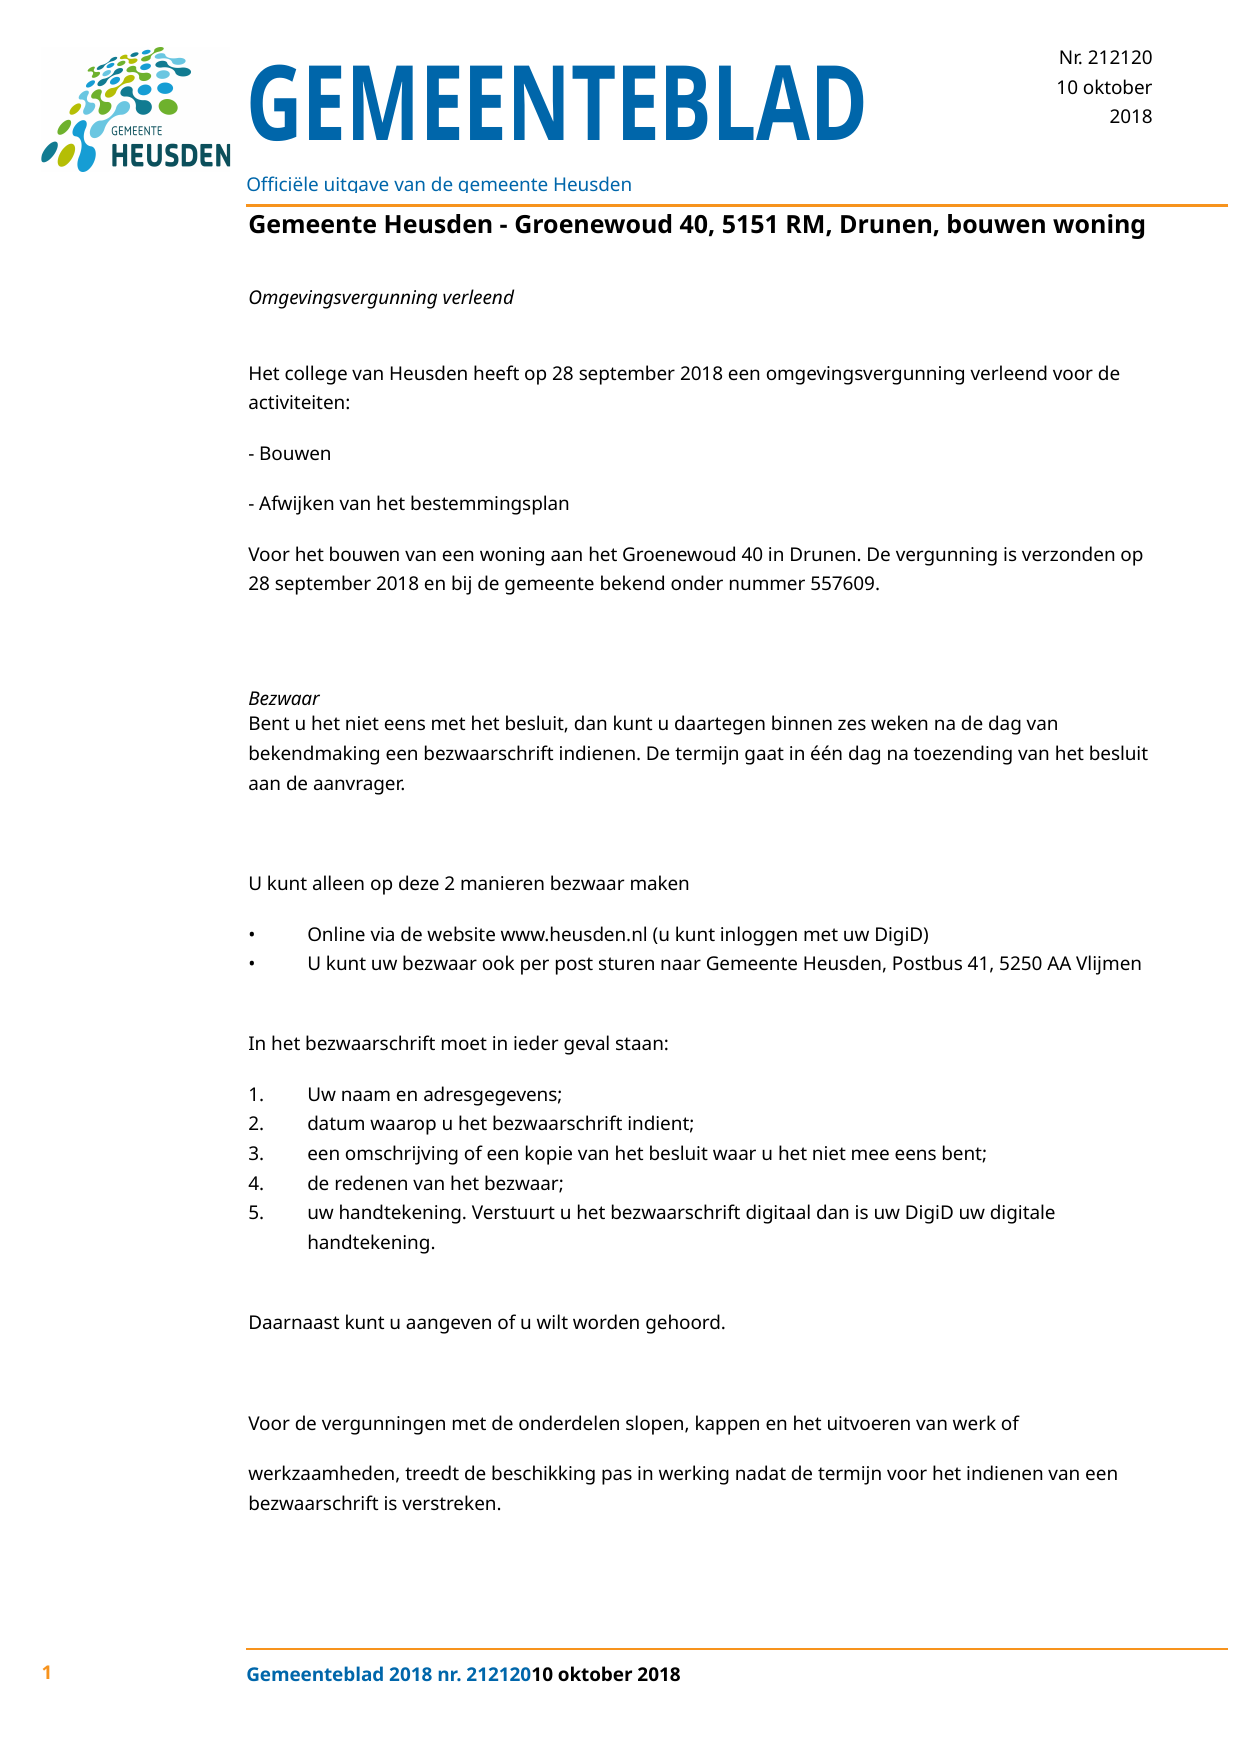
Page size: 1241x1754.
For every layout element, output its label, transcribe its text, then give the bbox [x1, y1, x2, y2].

text werkzaamheden, treedt de beschikking pas in werking nadat de termijn voor het indienen van een bezwaarschrift is verstreken. [248, 1460, 1152, 1515]
list datum waarop u het bezwaarschrift indient; [248, 1111, 1152, 1136]
picture [41, 47, 231, 172]
list Online via de website www.heusden.nl (u kunt inloggen met uw DigiD) [248, 921, 1152, 947]
text - Afwijken van het bestemmingsplan [248, 490, 1152, 516]
list een omschrijving of een kopie van het besluit waar u het niet mee eens bent; [248, 1140, 1152, 1166]
text Bezwaar [248, 685, 1152, 711]
text Voor de vergunningen met de onderdelen slopen, kappen en het uitvoeren van werk of [248, 1410, 1152, 1435]
text Daarnaast kunt u aangeven of u wilt worden gehoord. [248, 1309, 1152, 1334]
text U kunt alleen op deze 2 manieren bezwaar maken [248, 871, 1152, 896]
text In het bezwaarschrift moet in ieder geval staan: [248, 1031, 1152, 1056]
text Gemeente Heusden - Groenewoud 40, 5151 RM, Drunen, bouwen woning [248, 207, 1152, 241]
text Bent u het niet eens met het besluit, dan kunt u daartegen binnen zes weken na de dag van bekendmaking een bezwaarschrift indienen. De termijn gaat in één dag na toezending van het besluit aan de aanvrager. [248, 711, 1152, 795]
text Omgevingsvergunning verleend [248, 284, 1152, 309]
text Het college van Heusden heeft op 28 september 2018 een omgevingsvergunning verleend voor de activiteiten: [248, 360, 1152, 415]
list U kunt uw bezwaar ook per post sturen naar Gemeente Heusden, Postbus 41, 5250 AA Vlijmen [248, 951, 1152, 976]
text - Bouwen [248, 440, 1152, 466]
list de redenen van het bezwaar; [248, 1170, 1152, 1195]
list uw handtekening. Verstuurt u het bezwaarschrift digitaal dan is uw DigiD uw digitale handtekening. [248, 1199, 1152, 1254]
list Uw naam en adresgegevens; [248, 1081, 1152, 1107]
text Voor het bouwen van een woning aan het Groenewoud 40 in Drunen. De vergunning is verzonden op 28 september 2018 en bij de gemeente bekend onder nummer 557609. [248, 541, 1152, 596]
